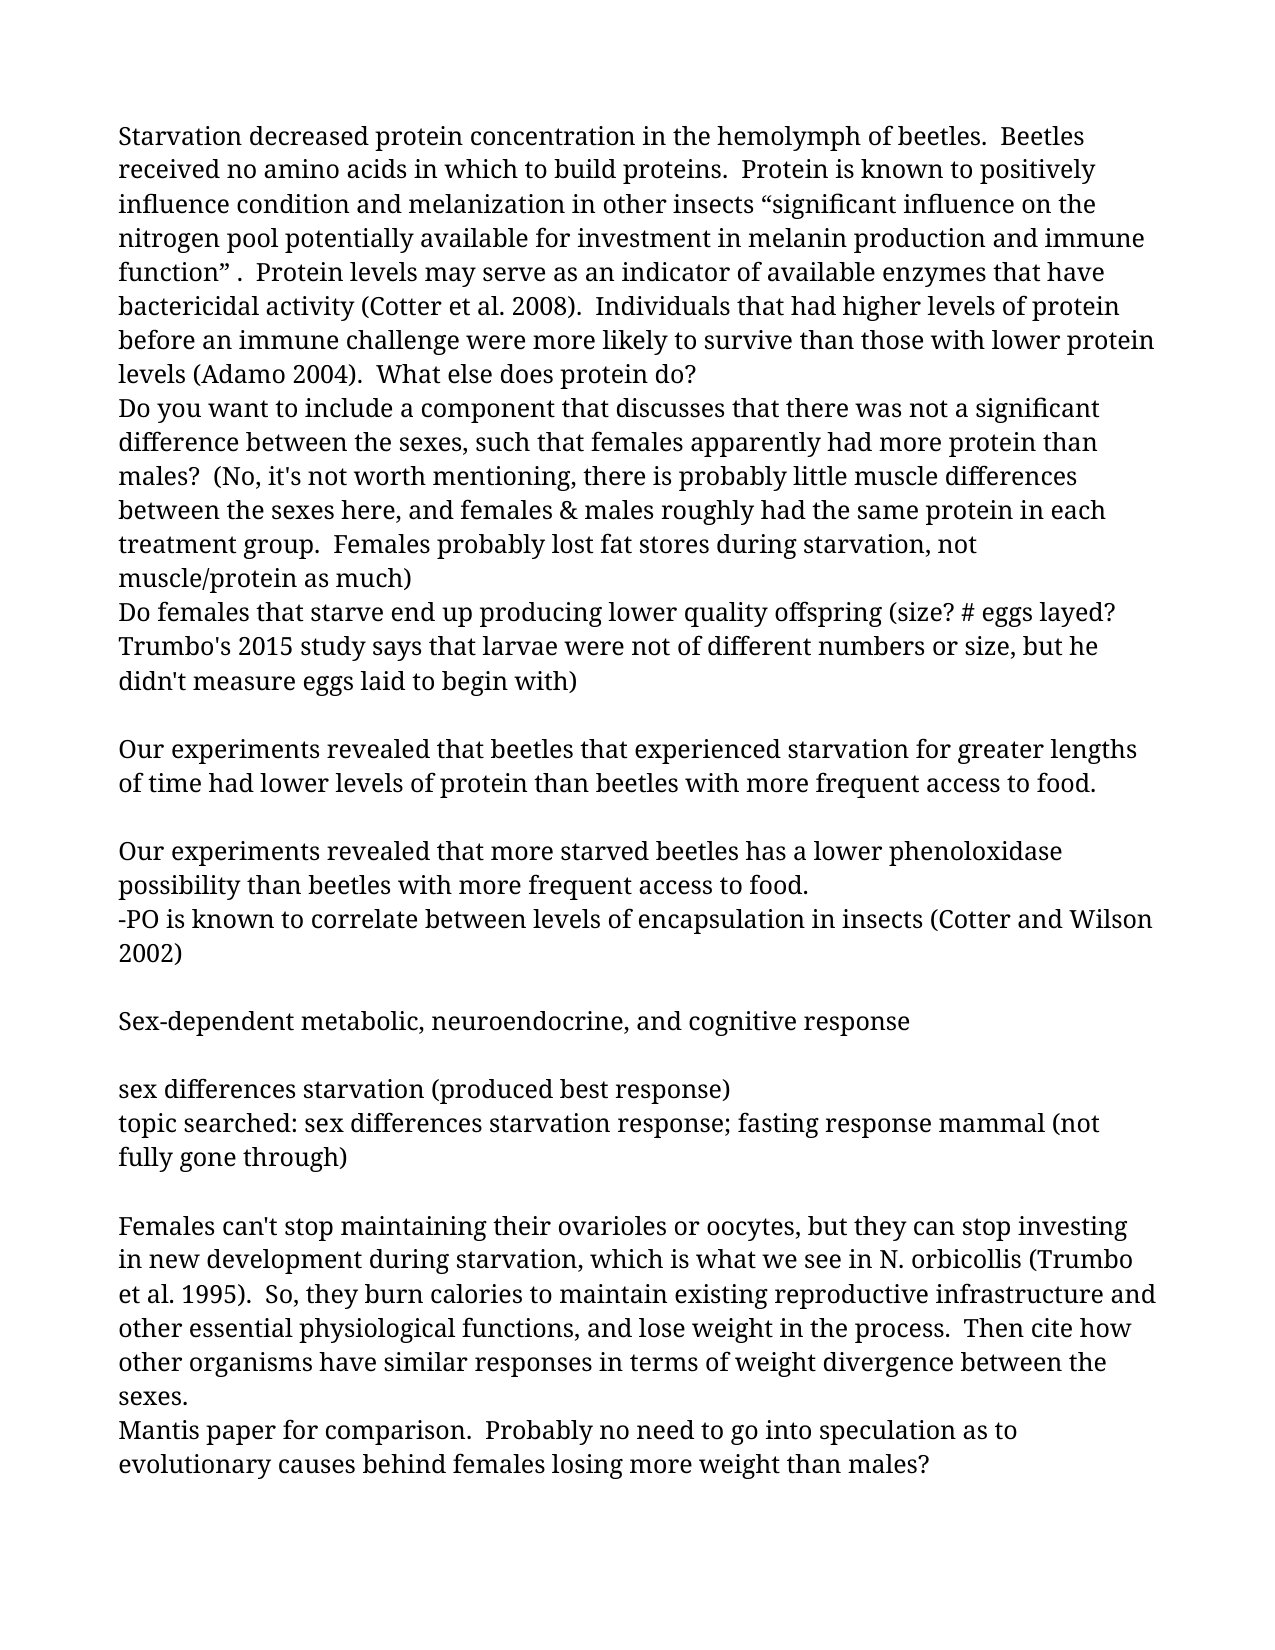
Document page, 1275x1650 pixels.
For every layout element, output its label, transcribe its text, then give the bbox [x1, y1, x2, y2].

text Sex-dependent metabolic, neuroendocrine, and cognitive response [118, 1004, 1157, 1038]
text -PO is known to correlate between levels of encapsulation in insects (Cotter and Wilson 2002) [118, 902, 1157, 970]
text topic searched: sex differences starvation response; fasting response mammal (not fully gone through) [118, 1106, 1157, 1174]
text Starvation decreased protein concentration in the hemolymph of beetles. Beetles received no amino acids in which to build proteins. Protein is known to positively influence condition and melanization in other insects “significant influence on the nitrogen pool potentially available for investment in melanin production and immune function” . Protein levels may serve as an indicator of available enzymes that have bactericidal activity (Cotter et al. 2008). Individuals that had higher levels of protein before an immune challenge were more likely to survive than those with lower protein levels (Adamo 2004). What else does protein do? [118, 118, 1157, 391]
text sex differences starvation (produced best response) [118, 1072, 1157, 1106]
text Do you want to include a component that discusses that there was not a significant difference between the sexes, such that females apparently had more protein than males? (No, it's not worth mentioning, there is probably little muscle differences between the sexes here, and females & males roughly had the same protein in each treatment group. Females probably lost fat stores during starvation, not muscle/protein as much) [118, 391, 1157, 595]
text Do females that starve end up producing lower quality offspring (size? # eggs layed? Trumbo's 2015 study says that larvae were not of different numbers or size, but he didn't measure eggs laid to begin with) [118, 595, 1157, 697]
text Our experiments revealed that more starved beetles has a lower phenoloxidase possibility than beetles with more frequent access to food. [118, 833, 1157, 902]
text Mantis paper for comparison. Probably no need to go into speculation as to evolutionary causes behind females losing more weight than males? [118, 1412, 1157, 1481]
text Females can't stop maintaining their ovarioles or oocytes, but they can stop investing in new development during starvation, which is what we see in N. orbicollis (Trumbo et al. 1995). So, they burn calories to maintain existing reproductive infrastructure and other essential physiological functions, and lose weight in the process. Then cite how other organisms have similar responses in terms of weight divergence between the sexes. [118, 1208, 1157, 1412]
text Our experiments revealed that beetles that experienced starvation for greater lengths of time had lower levels of protein than beetles with more frequent access to food. [118, 731, 1157, 799]
